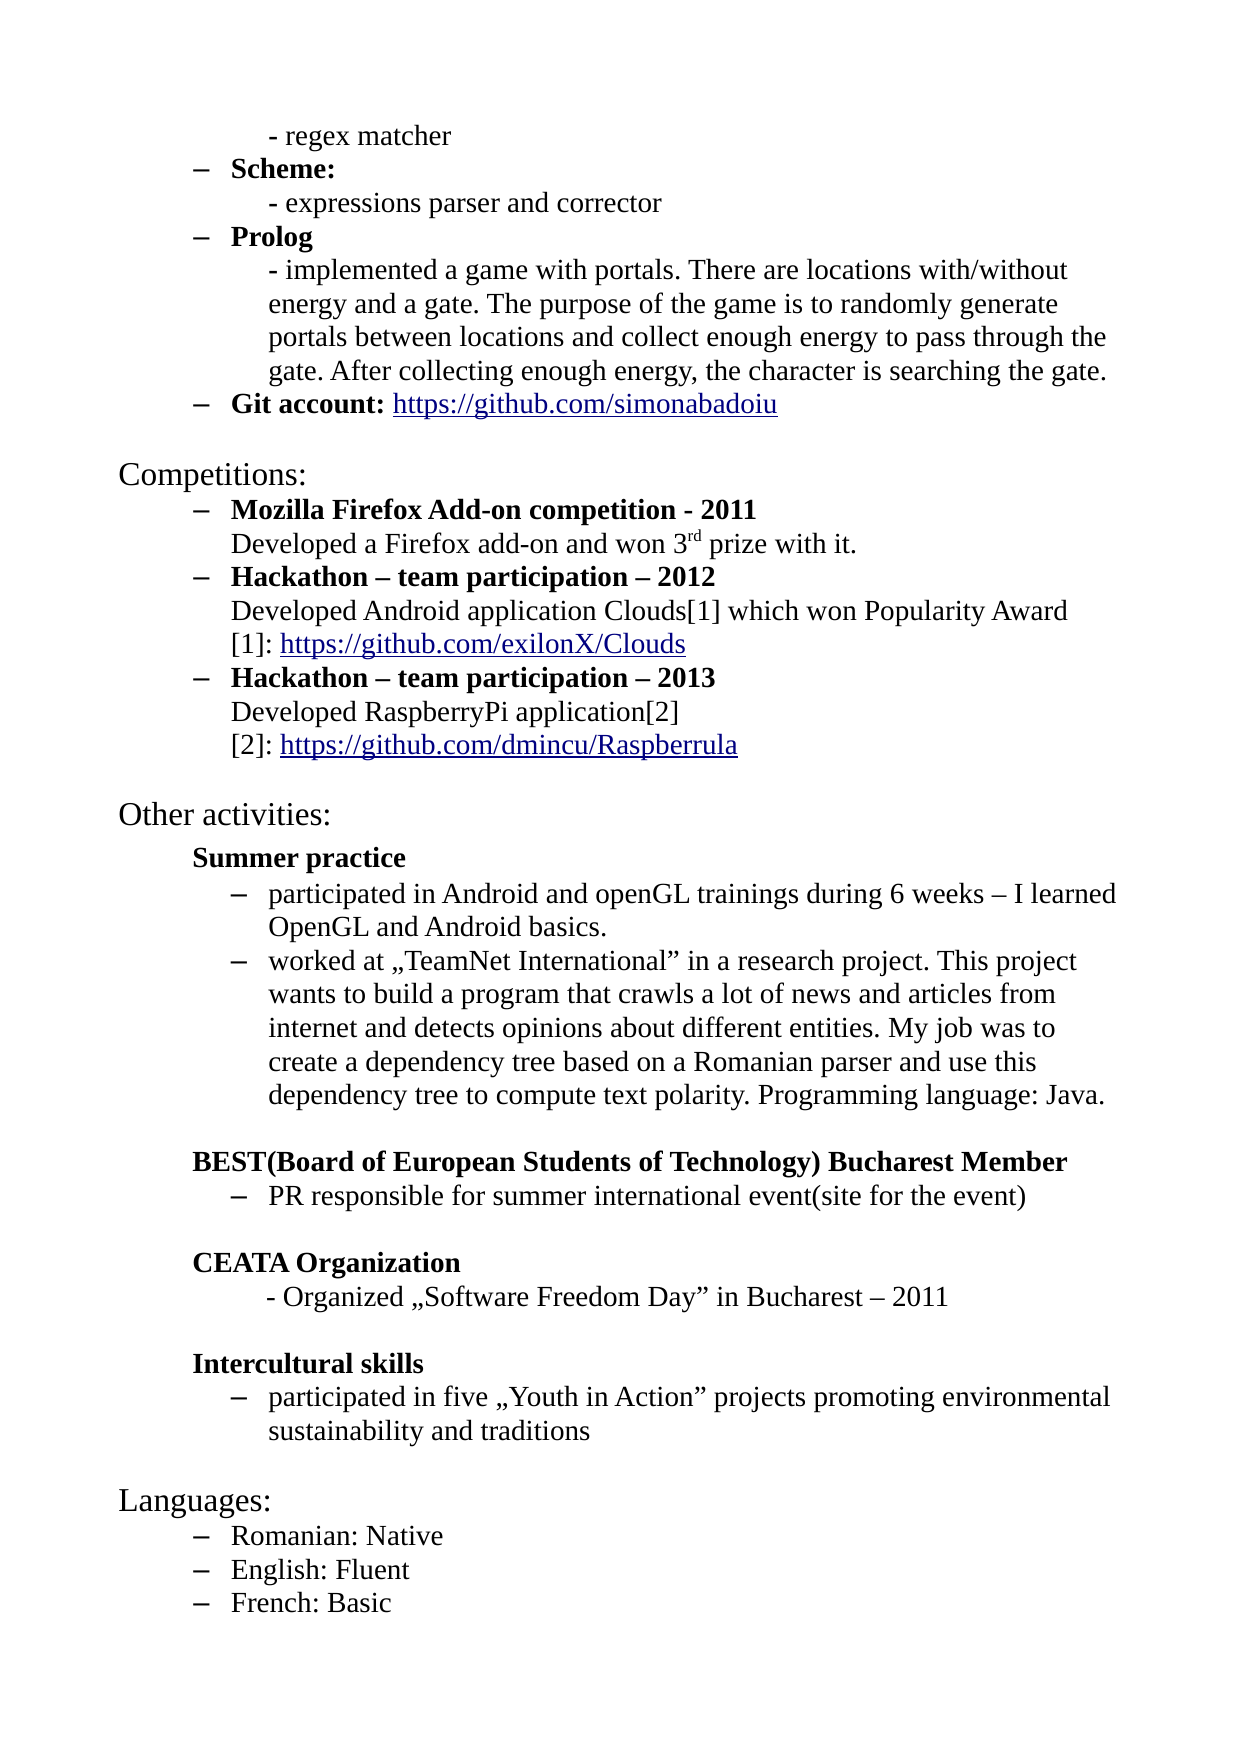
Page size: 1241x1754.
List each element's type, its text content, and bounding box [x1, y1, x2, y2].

list French: Basic [193, 1586, 1122, 1619]
list - expressions parser and corrector [231, 185, 1122, 219]
text CEATA Organization [118, 1245, 1122, 1279]
list English: Fluent [193, 1552, 1122, 1586]
list participated in Android and openGL trainings during 6 weeks – I learned OpenGL and Android basics. [231, 876, 1122, 943]
list Mozilla Firefox Add-on competition - 2011 [193, 492, 1122, 526]
list Prolog [193, 219, 1122, 252]
list worked at „TeamNet International” in a research project. This project wants to build a program that crawls a lot of news and articles from internet and detects opinions about different entities. My job was to create a dependency tree based on a Romanian parser and use this dependency tree to compute text polarity. Programming language: Java. [231, 943, 1122, 1111]
list Romanian: Native [193, 1518, 1122, 1552]
list PR responsible for summer international event(site for the event) [231, 1178, 1122, 1212]
list Developed a Firefox add-on and won 3rd prize with it. [193, 526, 1122, 559]
list Developed Android application Clouds[1] which won Popularity Award [193, 593, 1122, 627]
list Developed RaspberryPi application[2] [193, 694, 1122, 727]
list [1]: https://github.com/exilonX/Clouds [193, 627, 1122, 660]
list Hackathon – team participation – 2013 [193, 660, 1122, 694]
text BEST(Board of European Students of Technology) Bucharest Member [118, 1144, 1122, 1178]
list Scheme: [193, 152, 1122, 185]
list Git account: https://github.com/simonabadoiu [193, 387, 1122, 420]
list [2]: https://github.com/dmincu/Raspberrula [193, 727, 1122, 761]
text Other activities: [118, 794, 1122, 833]
text Intercultural skills [118, 1346, 1122, 1379]
list Hackathon – team participation – 2012 [193, 559, 1122, 593]
text - Organized „Software Freedom Day” in Bucharest – 2011 [118, 1279, 1122, 1312]
text Summer practice [118, 833, 1122, 876]
list - implemented a game with portals. There are locations with/without energy and a gate. The purpose of the game is to randomly generate portals between locations and collect enough energy to pass through the gate. After collecting enough energy, the character is searching the gate. [231, 252, 1122, 387]
text Languages: [118, 1480, 1122, 1518]
text Competitions: [118, 454, 1122, 492]
list - regex matcher [231, 118, 1122, 152]
list participated in five „Youth in Action” projects promoting environmental sustainability and traditions [231, 1379, 1122, 1446]
